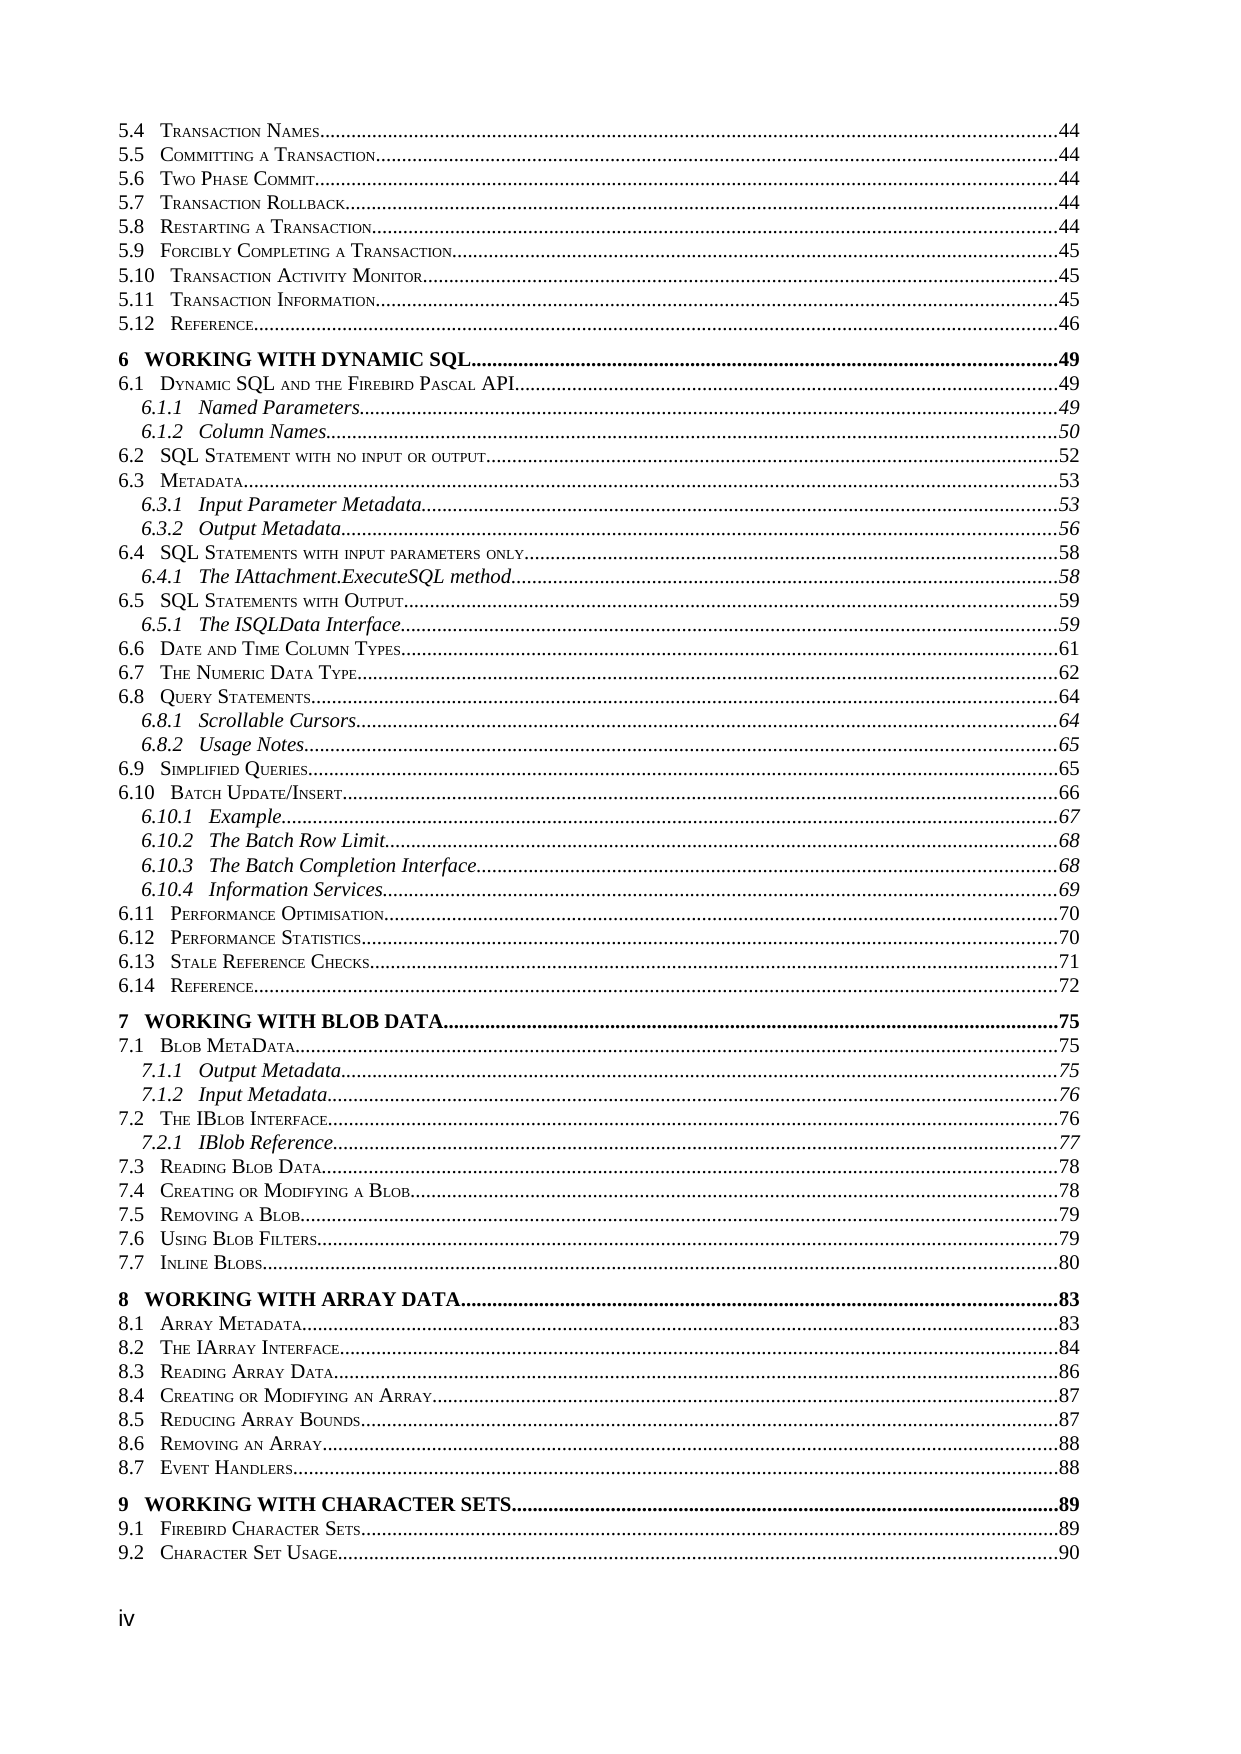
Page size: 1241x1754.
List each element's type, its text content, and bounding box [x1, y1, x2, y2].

text 8.5 Reducing Array Bounds 87 [118, 1407, 1122, 1431]
text 7.4 Creating or Modifying a Blob 78 [118, 1178, 1122, 1202]
text 7.2.1 IBlob Reference 77 [141, 1130, 1122, 1154]
text 8.7 Event Handlers 88 [118, 1455, 1122, 1479]
text 6.7 The Numeric Data Type 62 [118, 660, 1122, 684]
text 5.6 Two Phase Commit 44 [118, 166, 1122, 190]
text 6.8.1 Scrollable Cursors 64 [141, 708, 1122, 732]
text 6.1.1 Named Parameters 49 [141, 395, 1122, 419]
text 6.3.1 Input Parameter Metadata 53 [141, 492, 1122, 516]
text 6.8.2 Usage Notes 65 [141, 732, 1122, 756]
text 6.12 Performance Statistics 70 [118, 925, 1122, 949]
text 7.1.2 Input Metadata 76 [141, 1082, 1122, 1106]
text 7.7 Inline Blobs 80 [118, 1250, 1122, 1274]
text 6.11 Performance Optimisation 70 [118, 901, 1122, 925]
text 8.4 Creating or Modifying an Array 87 [118, 1383, 1122, 1407]
text 6.5.1 The ISQLData Interface 59 [141, 612, 1122, 636]
text 6.9 Simplified Queries 65 [118, 756, 1122, 780]
text 8.1 Array Metadata 83 [118, 1311, 1122, 1335]
text 5.12 Reference 46 [118, 311, 1122, 335]
text 6.10 Batch Update/Insert 66 [118, 780, 1122, 804]
text 7.6 Using Blob Filters 79 [118, 1226, 1122, 1250]
text 6.1 Dynamic SQL and the Firebird Pascal API 49 [118, 371, 1122, 395]
text 7 Working with Blob Data 75 [118, 1009, 1122, 1033]
text 6.13 Stale Reference Checks 71 [118, 949, 1122, 973]
text 9.1 Firebird Character Sets 89 [118, 1516, 1122, 1540]
text 7.3 Reading Blob Data 78 [118, 1154, 1122, 1178]
text 7.1.1 Output Metadata 75 [141, 1057, 1122, 1082]
text 9.2 Character Set Usage 90 [118, 1540, 1122, 1564]
text 6.3.2 Output Metadata 56 [141, 516, 1122, 540]
text 6.6 Date and Time Column Types 61 [118, 636, 1122, 660]
text 6.4.1 The IAttachment.ExecuteSQL method 58 [141, 564, 1122, 588]
text 6.1.2 Column Names 50 [141, 419, 1122, 443]
text 6.8 Query Statements 64 [118, 684, 1122, 708]
text 8.2 The IArray Interface 84 [118, 1335, 1122, 1359]
text 8 Working with Array Data 83 [118, 1287, 1122, 1311]
text 6.10.3 The Batch Completion Interface 68 [141, 852, 1122, 877]
text 8.6 Removing an Array 88 [118, 1431, 1122, 1455]
text 5.9 Forcibly Completing a Transaction 45 [118, 238, 1122, 262]
text 9 Working with Character Sets 89 [118, 1492, 1122, 1516]
text 7.5 Removing a Blob 79 [118, 1202, 1122, 1226]
text 5.10 Transaction Activity Monitor 45 [118, 262, 1122, 287]
text 6.3 Metadata 53 [118, 467, 1122, 492]
text 5.11 Transaction Information 45 [118, 287, 1122, 311]
text 7.2 The IBlob Interface 76 [118, 1106, 1122, 1130]
text 6.4 SQL Statements with input parameters only 58 [118, 540, 1122, 564]
text 5.4 Transaction Names 44 [118, 118, 1122, 142]
text 6.2 SQL Statement with no input or output 52 [118, 443, 1122, 467]
text 6.10.1 Example 67 [141, 804, 1122, 828]
text 6.10.4 Information Services 69 [141, 877, 1122, 901]
text 5.5 Committing a Transaction 44 [118, 142, 1122, 166]
text 6.10.2 The Batch Row Limit 68 [141, 828, 1122, 852]
text 8.3 Reading Array Data 86 [118, 1359, 1122, 1383]
text 6.5 SQL Statements with Output 59 [118, 588, 1122, 612]
text 5.8 Restarting a Transaction 44 [118, 214, 1122, 238]
text 7.1 Blob MetaData 75 [118, 1033, 1122, 1057]
text 6.14 Reference 72 [118, 973, 1122, 997]
text 5.7 Transaction Rollback 44 [118, 190, 1122, 214]
text 6 Working with Dynamic SQL 49 [118, 347, 1122, 371]
